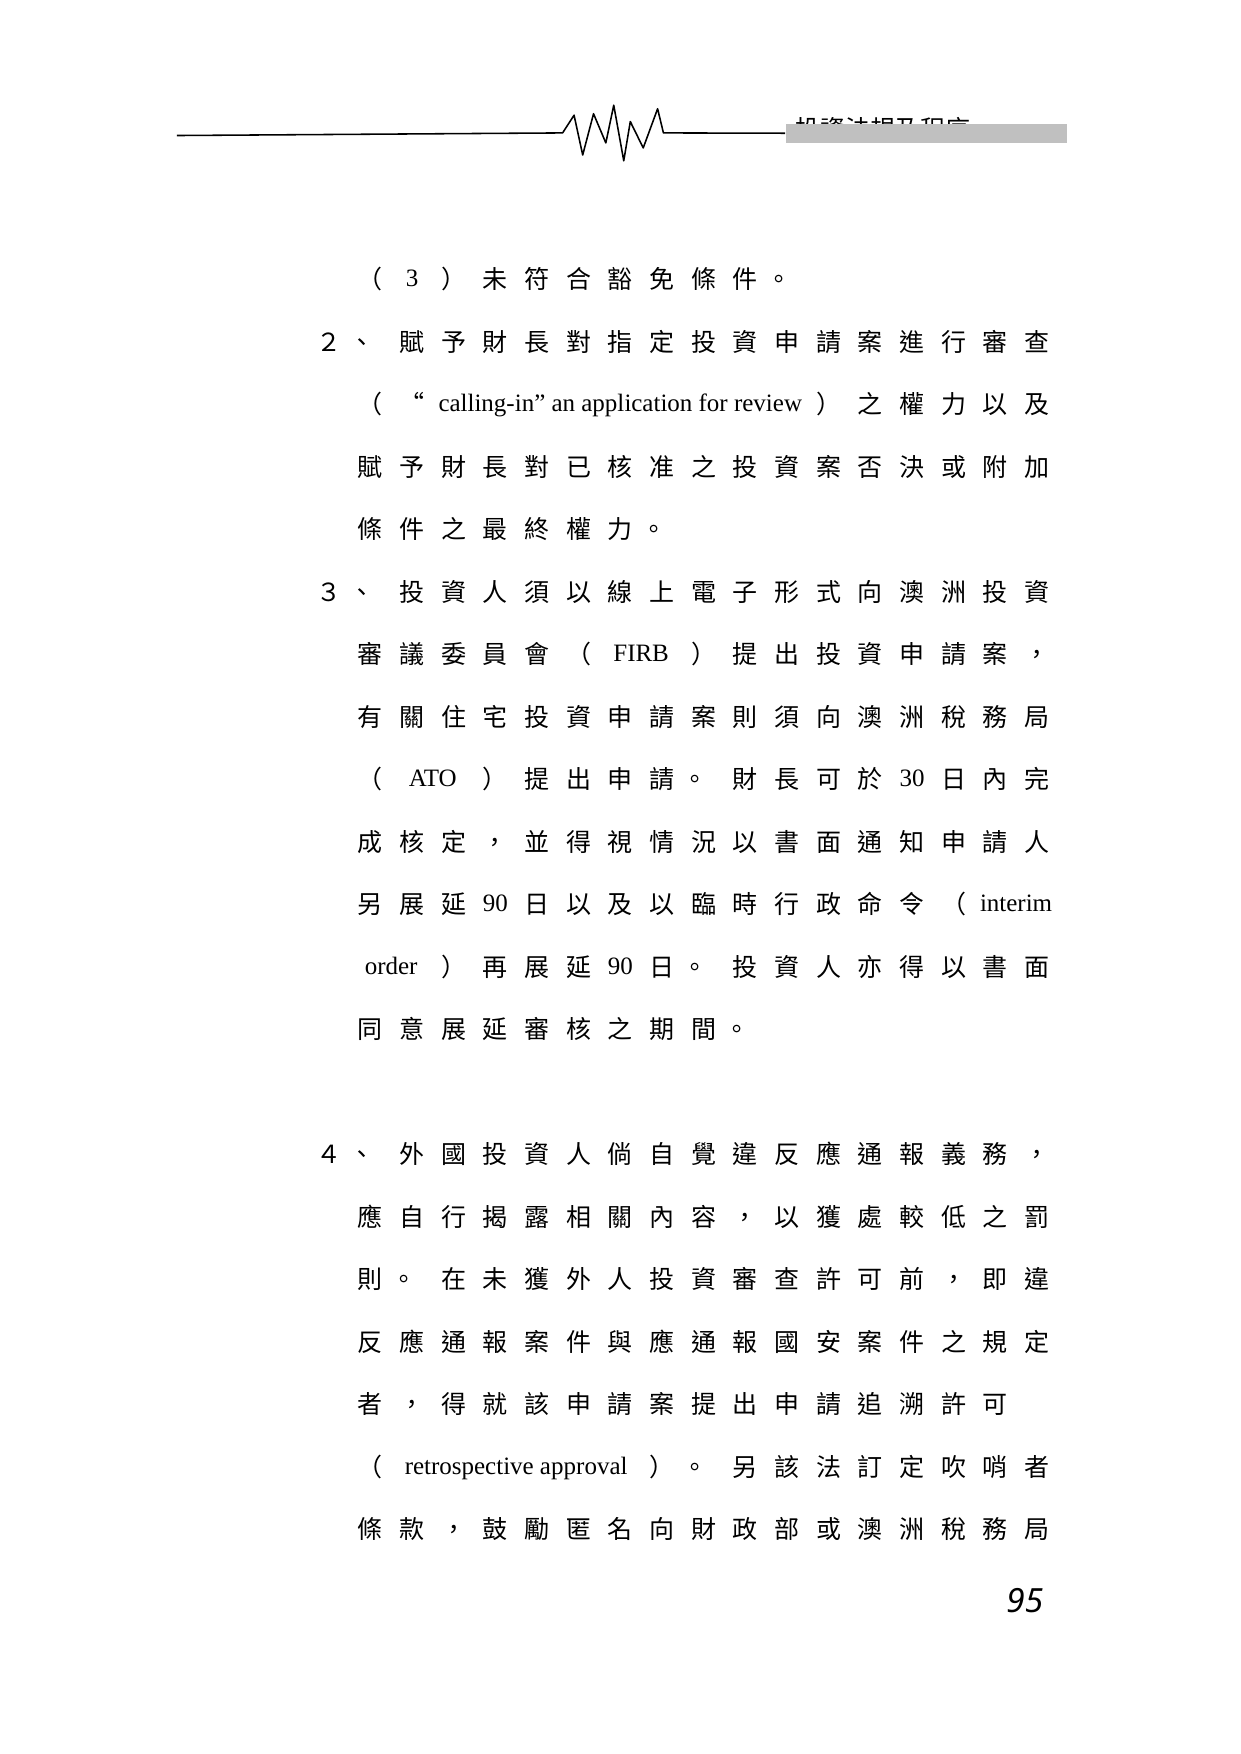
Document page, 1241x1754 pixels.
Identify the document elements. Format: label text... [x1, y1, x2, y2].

text ２、賦予財長對指定投資申請案進行審查（“calling-in” an application for review）之權力以及賦予財長對已核准之投資案否決或附加條件之最終權力。 [281, 299, 1058, 549]
text （3）未符合豁免條件。 [281, 236, 1058, 299]
text ４、外國投資人倘自覺違反應通報義務，應自行揭露相關內容，以獲處較低之罰則。在未獲外人投資審查許可前，即違反應通報案件與應通報國安案件之規定者，得就該申請案提出申請追溯許可（retrospective approval）。另該法訂定吹哨者條款，鼓勵匿名向財政部或澳洲稅務局 [281, 1111, 1058, 1549]
text ３、投資人須以線上電子形式向澳洲投資審議委員會（FIRB）提出投資申請案，有關住宅投資申請案則須向澳洲稅務局（ATO）提出申請。財長可於30日內完成核定，並得視情況以書面通知申請人另展延90日以及以臨時行政命令（interim order）再展延90日。投資人亦得以書面同意展延審核之期間。 [281, 549, 1058, 1049]
